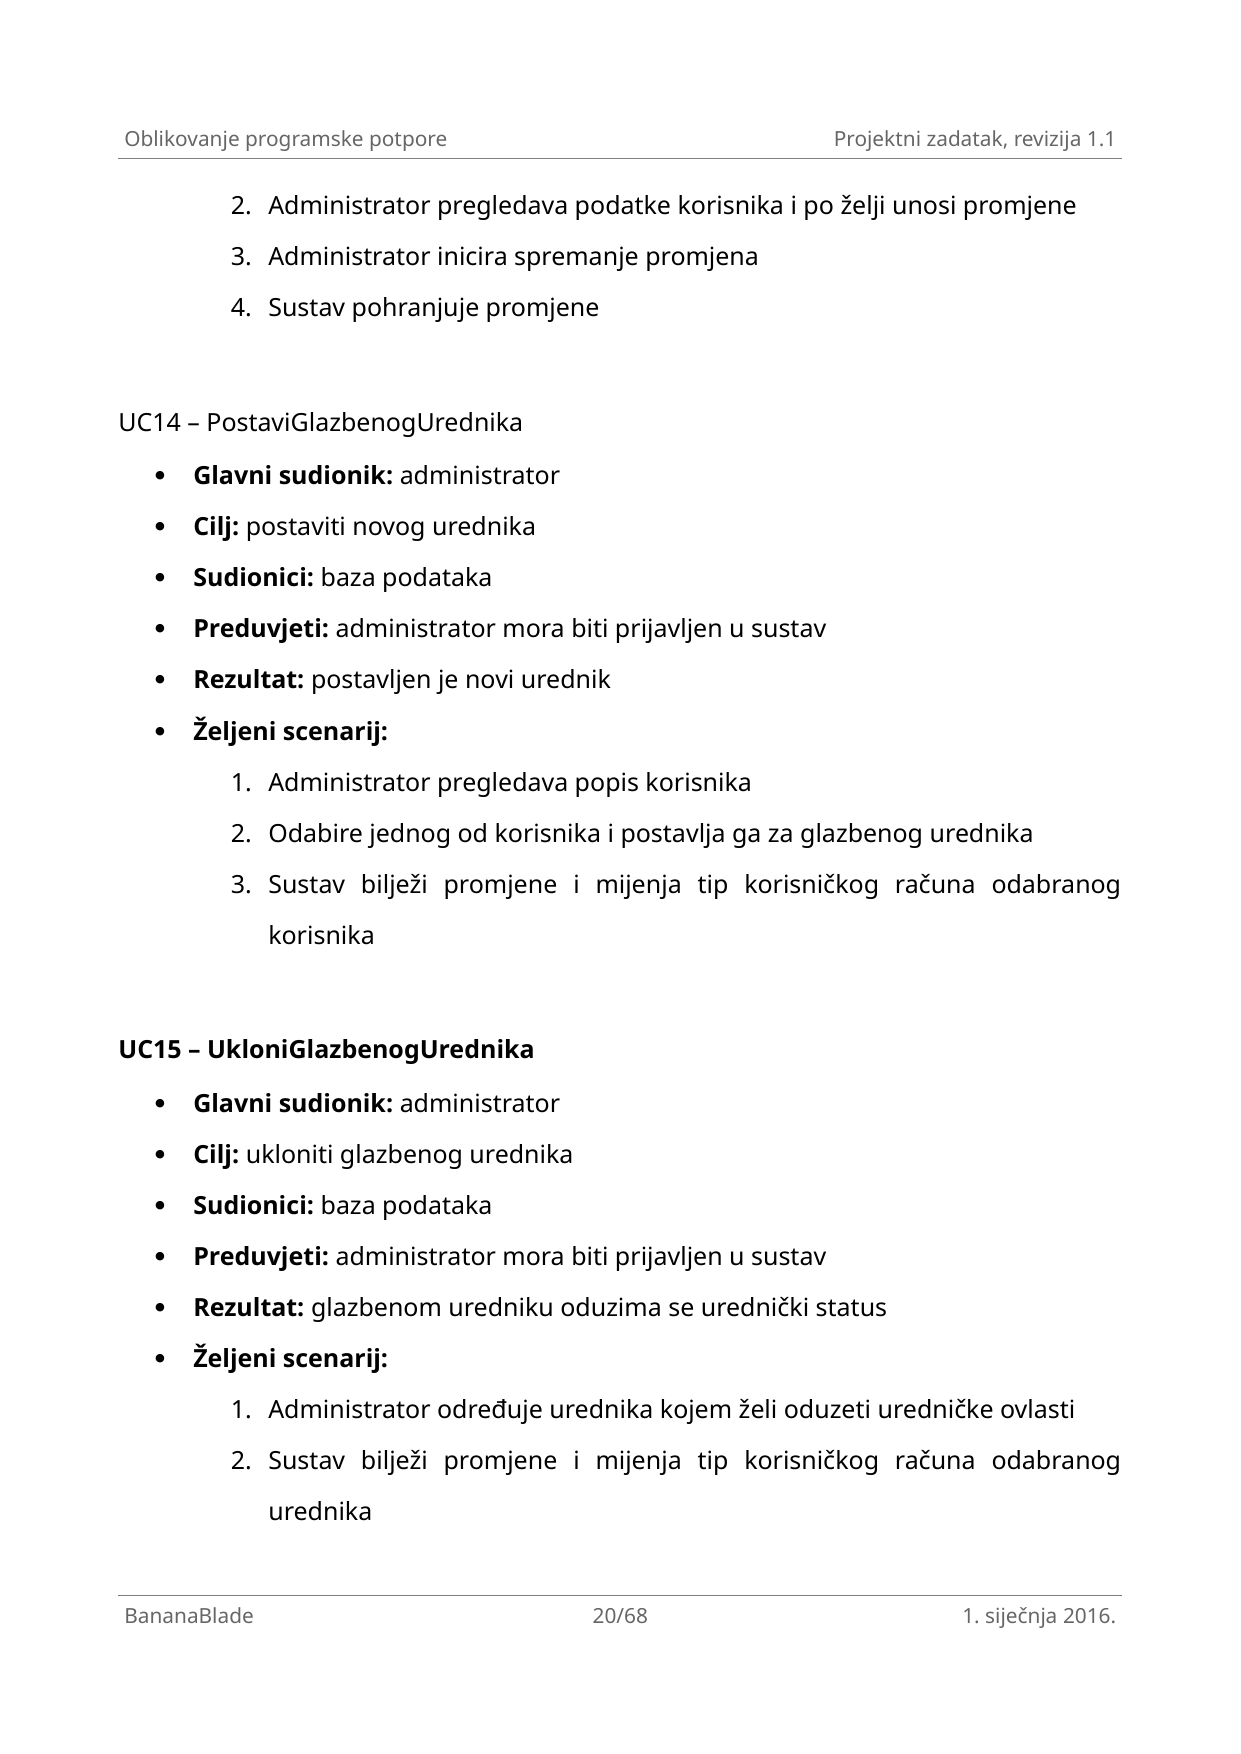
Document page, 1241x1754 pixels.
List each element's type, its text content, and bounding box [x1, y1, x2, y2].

list Željeni scenarij: [156, 1341, 1122, 1374]
list Glavni sudionik: administrator [156, 1085, 1122, 1119]
subtitle UC15 – UkloniGlazbenogUrednika [118, 1032, 1122, 1066]
list Sustav pohranjuje promjene [231, 290, 1122, 324]
list Rezultat: glazbenom uredniku oduzima se urednički status [156, 1289, 1122, 1323]
list Sustav bilježi promjene i mijenja tip korisničkog računa odabranog urednika [231, 1443, 1122, 1528]
list Sudionici: baza podataka [156, 1187, 1122, 1221]
list Rezultat: postavljen je novi urednik [156, 662, 1122, 696]
subtitle UC14 – PostaviGlazbenogUrednika [118, 405, 1122, 439]
list Sustav bilježi promjene i mijenja tip korisničkog računa odabranog korisnika [231, 866, 1122, 951]
list Administrator inicira spremanje promjena [231, 239, 1122, 273]
list Administrator pregledava popis korisnika [231, 764, 1122, 798]
list Sudionici: baza podataka [156, 560, 1122, 594]
list Preduvjeti: administrator mora biti prijavljen u sustav [156, 1238, 1122, 1272]
list Administrator pregledava podatke korisnika i po želji unosi promjene [231, 188, 1122, 222]
list Preduvjeti: administrator mora biti prijavljen u sustav [156, 611, 1122, 645]
list Cilj: postaviti novog urednika [156, 509, 1122, 543]
list Odabire jednog od korisnika i postavlja ga za glazbenog urednika [231, 815, 1122, 849]
list Željeni scenarij: [156, 713, 1122, 747]
list Administrator određuje urednika kojem želi oduzeti uredničke ovlasti [231, 1392, 1122, 1426]
list Cilj: ukloniti glazbenog urednika [156, 1136, 1122, 1170]
list Glavni sudionik: administrator [156, 458, 1122, 492]
